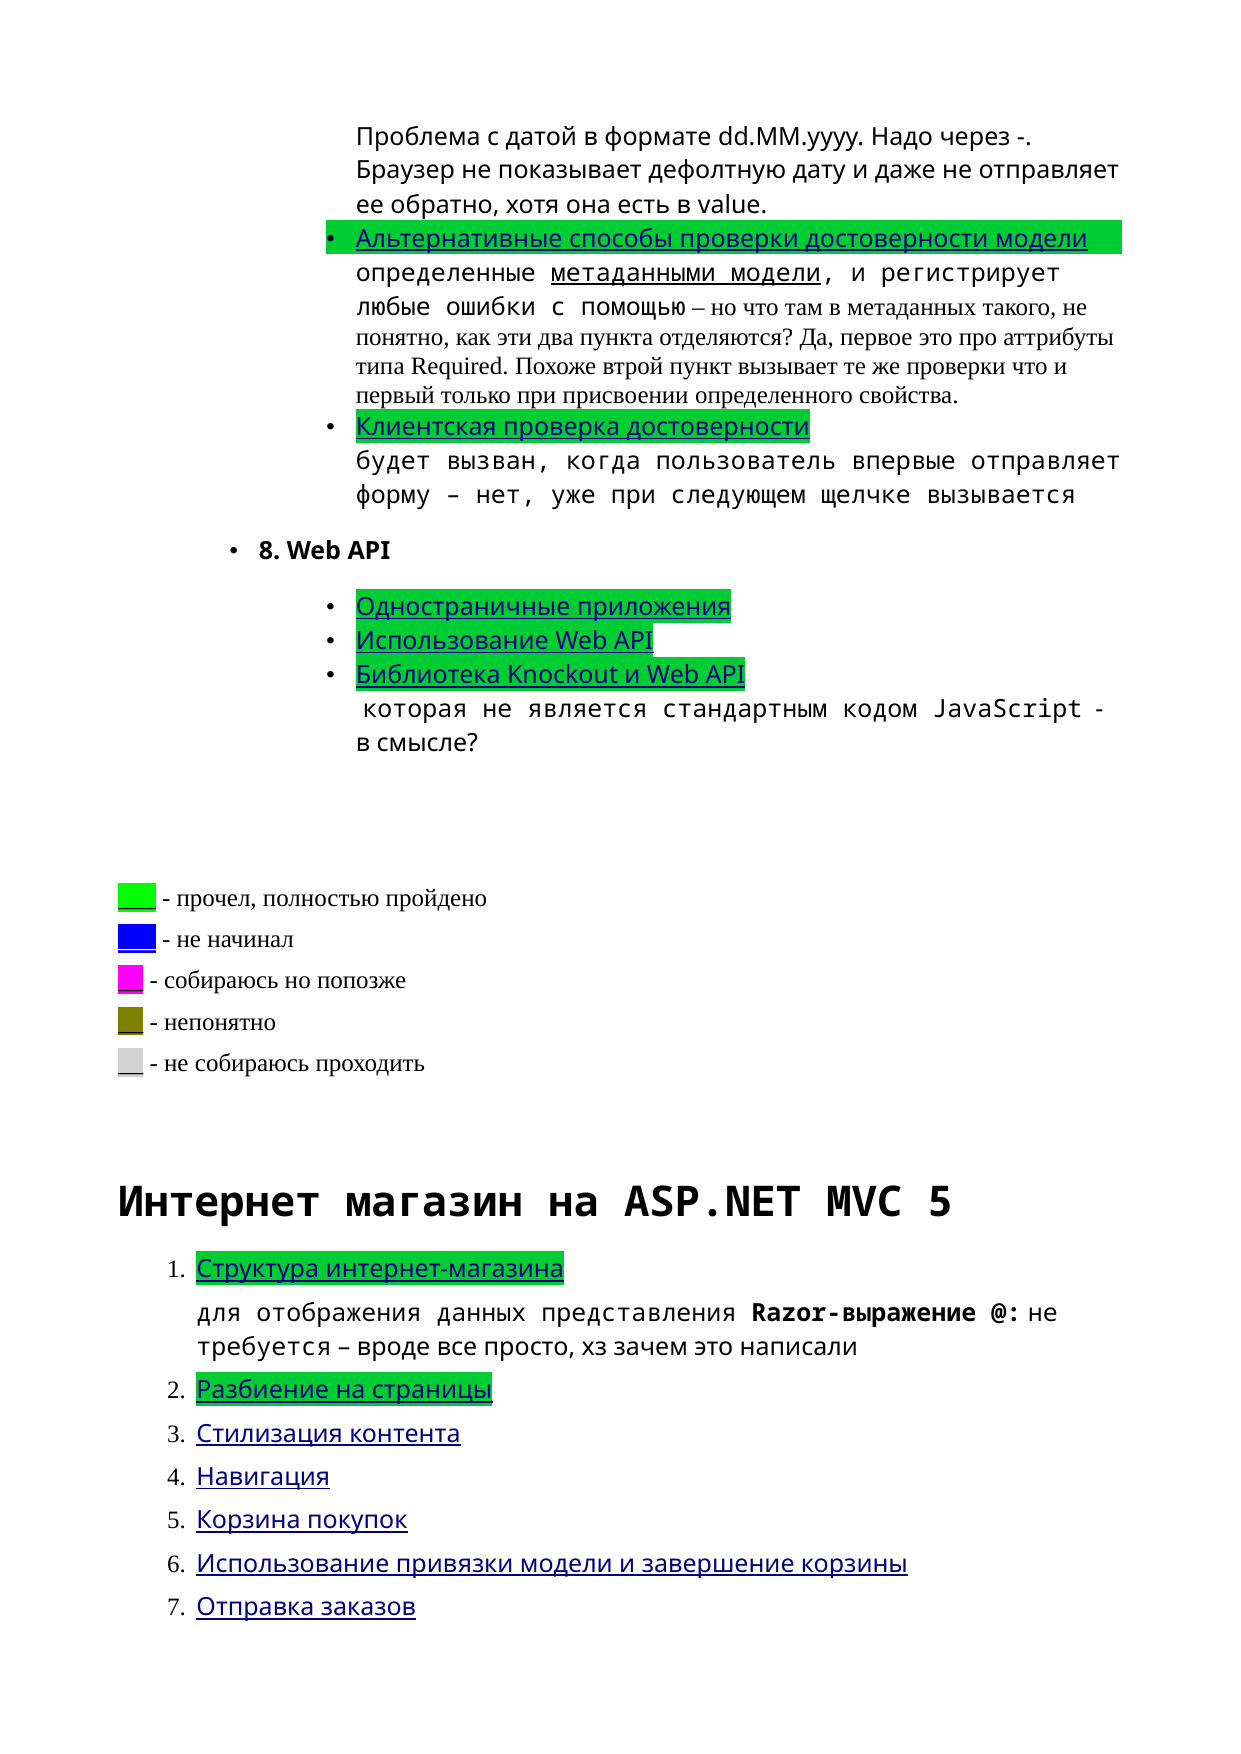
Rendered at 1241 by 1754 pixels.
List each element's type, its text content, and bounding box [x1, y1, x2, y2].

list Альтернативные способы проверки достоверности модели [326, 220, 1122, 254]
text __ - не собираюсь проходить [118, 1048, 1122, 1077]
list Разбиение на страницы [167, 1372, 1122, 1406]
list Отправка заказов [167, 1589, 1122, 1623]
list Проблема с датой в формате dd.MM.yyyy. Надо через -. Браузер не показывает дефолтную дату и даже не отправляет ее обратно, хотя она есть в value. [326, 118, 1122, 220]
subtitle 8. Web API [229, 533, 1100, 567]
text Интернет магазин на ASP.NET MVC 5 [118, 1172, 1122, 1229]
list Стилизация контента [167, 1415, 1122, 1449]
list Одностраничные приложения [326, 589, 1122, 623]
text ___ - не начинал [118, 924, 1122, 953]
text ___ - прочел, полностью пройдено [118, 883, 1122, 912]
list определенные метаданными модели, и регистрирует любые ошибки с помощью – но что там в метаданных такого, не понятно, как эти два пункта отделяются? Да, первое это про аттрибуты типа Required. Похоже втрой пункт вызывает те же проверки что и первый только при присвоении определенного свойства. [326, 254, 1122, 409]
list Корзина покупок [167, 1502, 1122, 1536]
list для отображения данных представления Razor-выражение @: не требуется – вроде все просто, хз зачем это написали [167, 1294, 1122, 1362]
list будет вызван, когда пользователь впервые отправляет форму – нет, уже при следующем щелчке вызывается [326, 443, 1122, 511]
list Библиотека Knockout и Web API [326, 657, 1122, 691]
list Использование привязки модели и завершение корзины [167, 1546, 1122, 1580]
list которая не является стандартным кодом JavaScript - в смысле? [326, 691, 1122, 759]
list Использование Web API [326, 623, 1122, 657]
list Клиентская проверка достоверности [326, 409, 1122, 443]
text __ - собираюсь но попозже [118, 965, 1122, 994]
list Структура интернет-магазина [167, 1251, 1122, 1285]
text __ - непонятно [118, 1007, 1122, 1035]
list Навигация [167, 1459, 1122, 1493]
